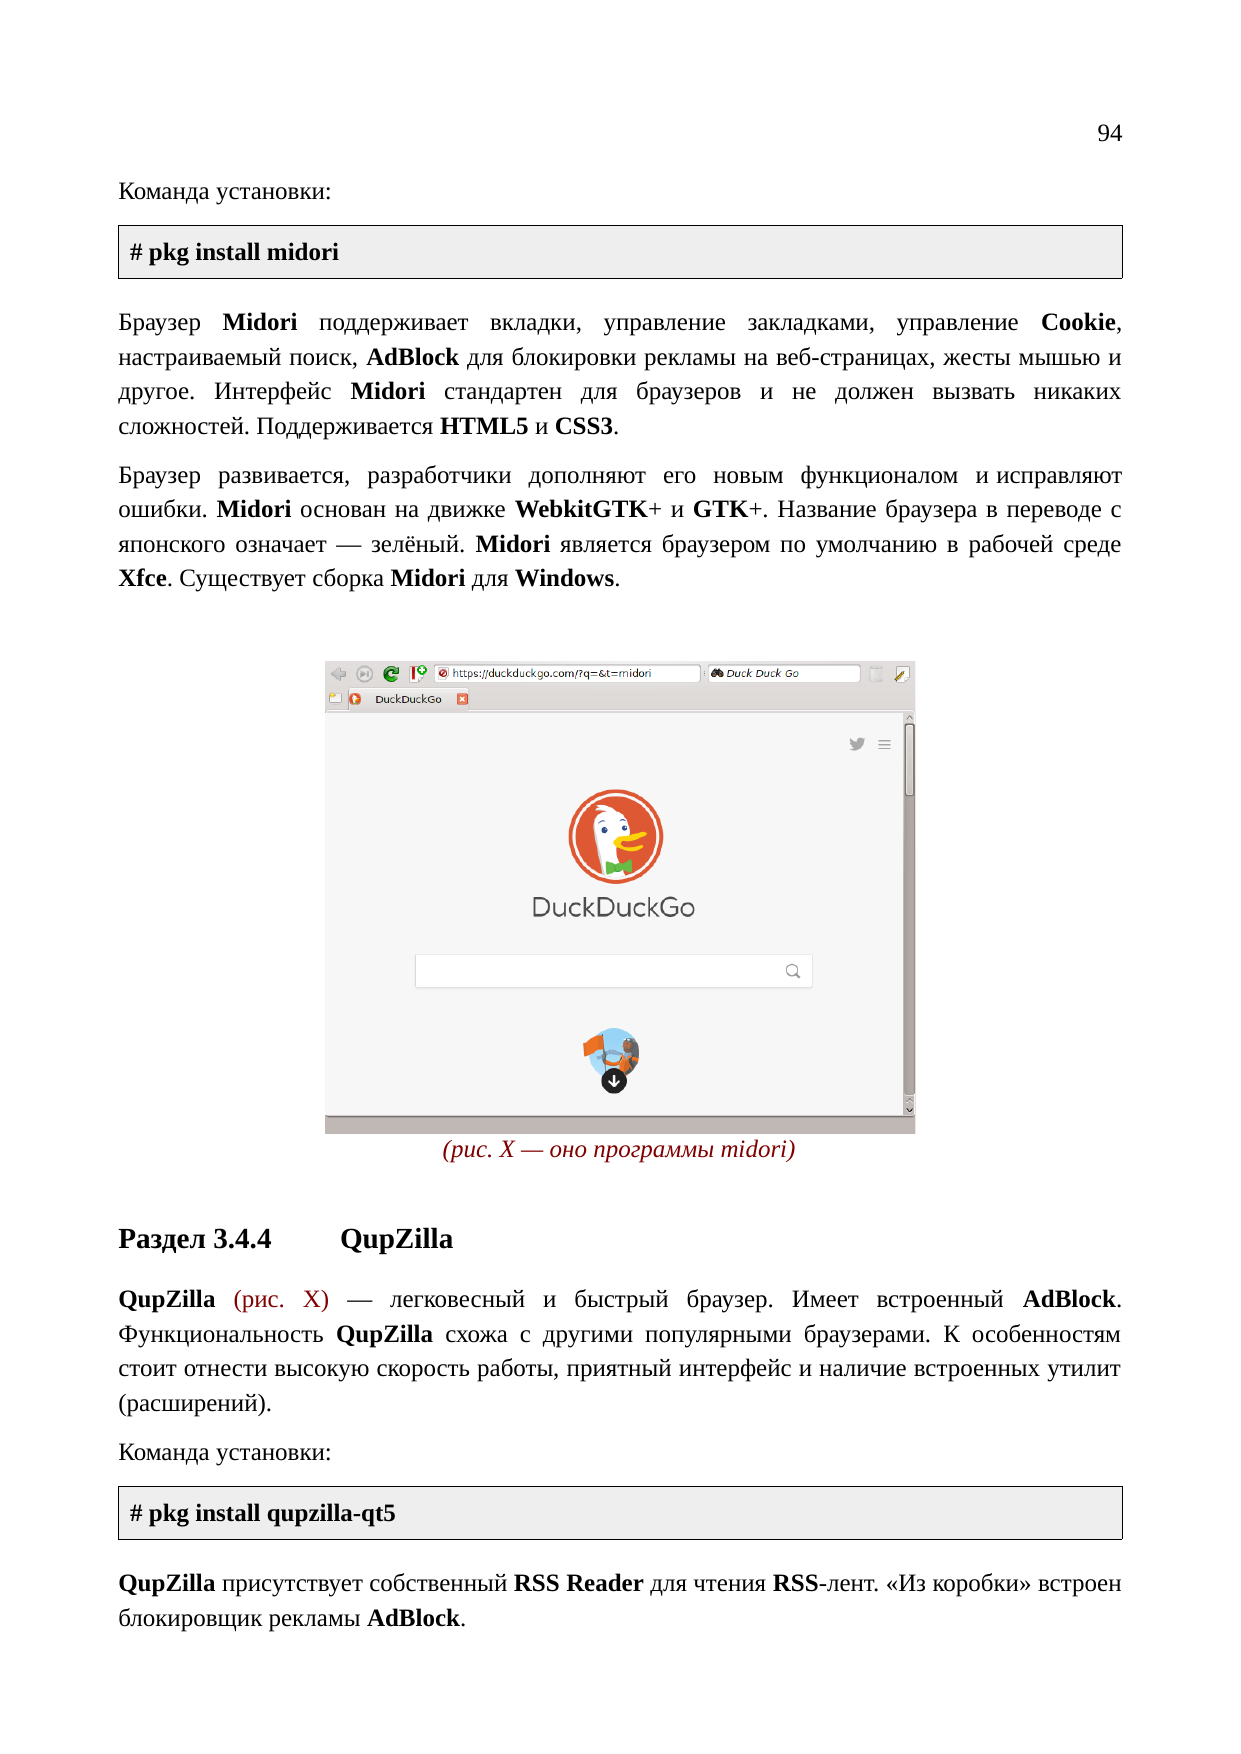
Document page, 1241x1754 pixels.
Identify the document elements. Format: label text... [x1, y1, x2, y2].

subtitle QupZilla [118, 1222, 1122, 1255]
text QupZilla (рис. Х) — легковесный и быстрый браузер. Имеет встроенный AdBlock. Функциональность QupZilla схожа с другими популярными браузерами. К особенностям стоит отнести высокую скорость работы, приятный интерфейс и наличие встроенных утилит (расширений). [118, 1284, 1122, 1417]
text Браузер Midori поддерживает вкладки, управление закладками, управление Cookie, настраиваемый поиск, AdBlock для блокировки рекламы на веб-страницах, жесты мышью и другое. Интерфейс Midori стандартен для браузеров и не должен вызвать никаких сложностей. Поддерживается HTML5 и CSS3. [118, 307, 1122, 439]
text QupZilla присутствует собственный RSS Reader для чтения RSS-лент. «Из коробки» встроен блокировщик рекламы AdBlock. [118, 1568, 1122, 1631]
text (рис. Х — оно программы midori) [118, 1134, 1122, 1163]
text Команда установки: [118, 1437, 1122, 1466]
picture [325, 661, 916, 1134]
text # pkg install qupzilla-qt5 [119, 1487, 1122, 1539]
text Команда установки: [118, 176, 1122, 205]
text Браузер развивается, разработчики дополняют его новым функционалом и исправляют ошибки. Midori основан на движке WebkitGTK+ и GTK+. Название браузера в переводе с японского означает — зелёный. Midori является браузером по умолчанию в рабочей среде Xfce. Существует сборка Midori для Windows. [118, 460, 1122, 592]
text # pkg install midori [119, 226, 1122, 278]
